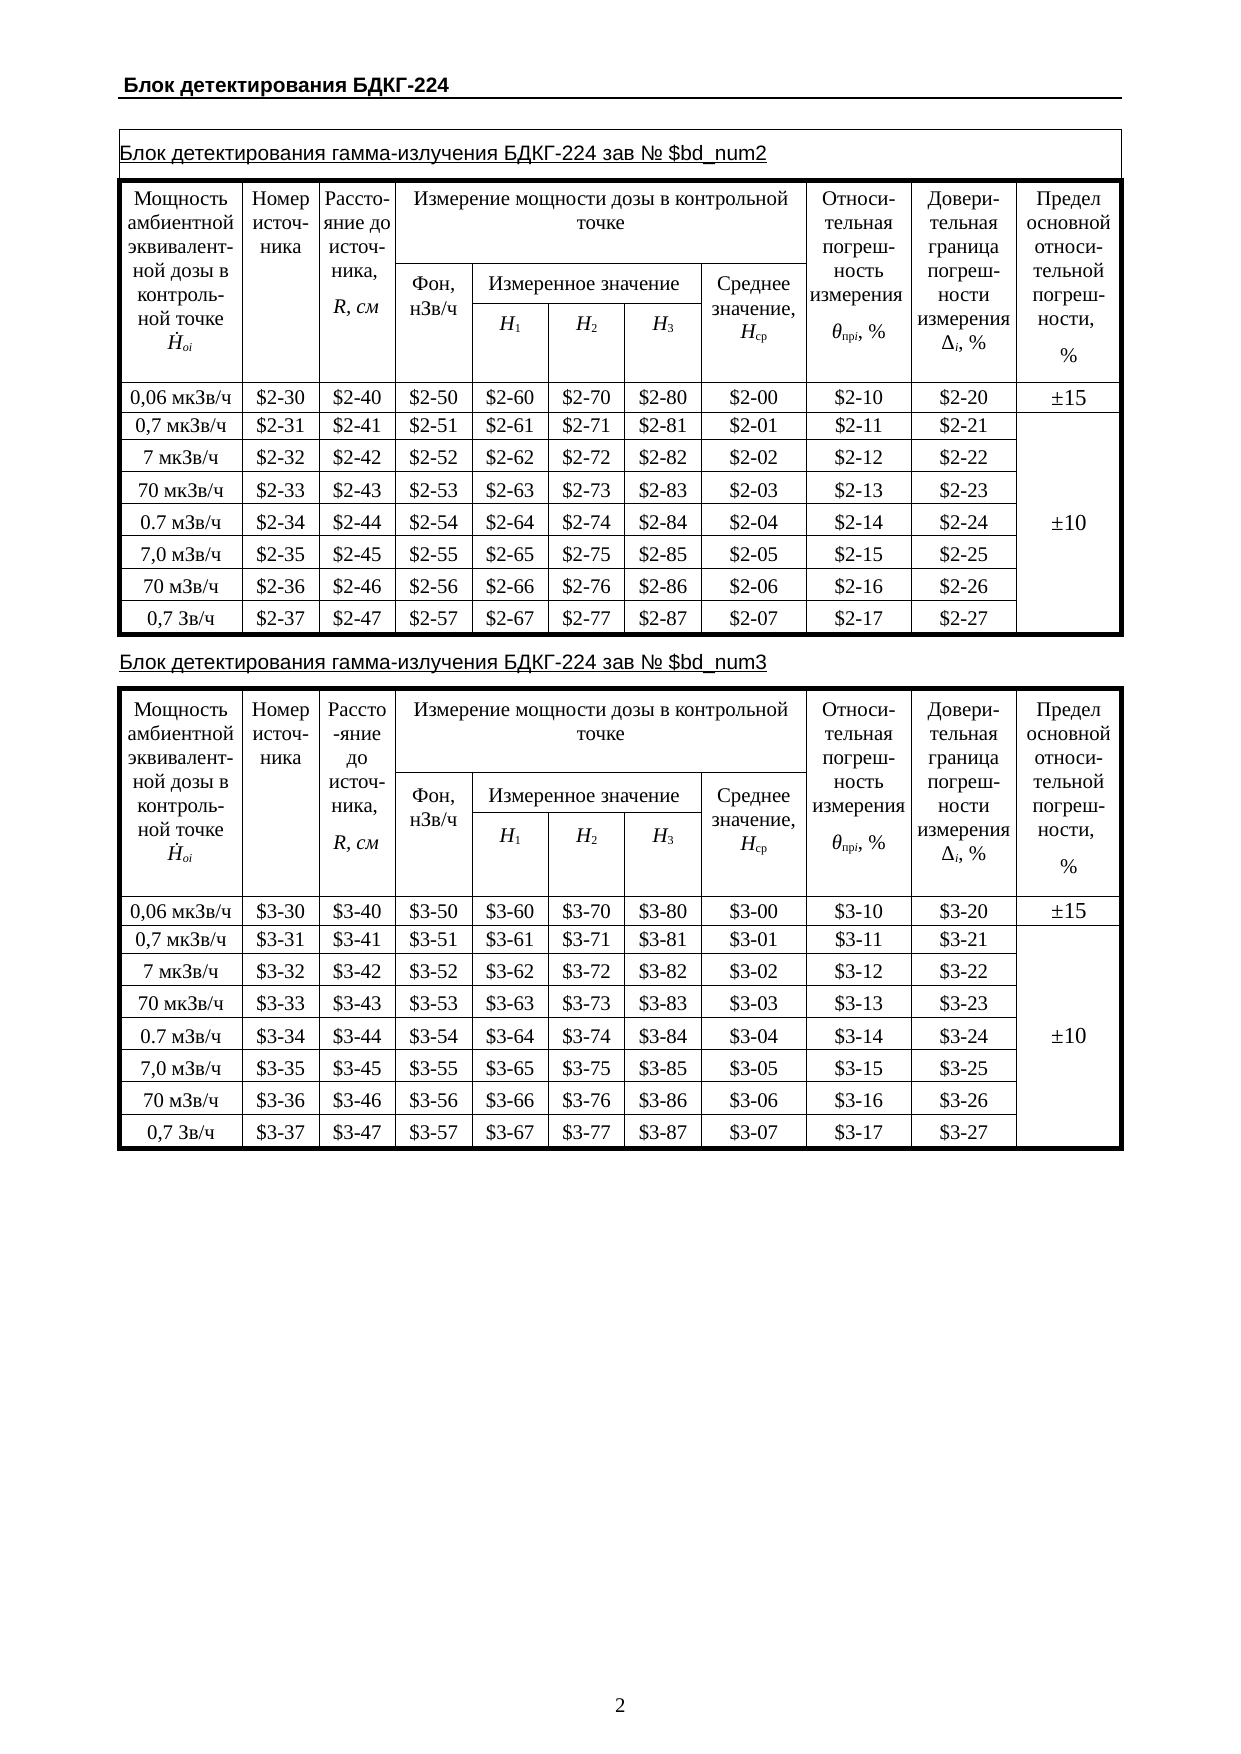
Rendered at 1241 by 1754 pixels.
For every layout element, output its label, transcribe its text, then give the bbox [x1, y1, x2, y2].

table_cell $2-74 [549, 504, 624, 535]
table_cell 0,06 мкЗв/ч [122, 897, 242, 925]
table_cell $2-70 [549, 383, 624, 412]
table_cell $3-73 [549, 986, 624, 1017]
table_cell Номер источ-ника [243, 183, 319, 382]
table_cell $3-77 [549, 1115, 624, 1146]
table_cell $2-33 [243, 472, 319, 503]
table_cell Измерение мощности дозы в контрольной точке [396, 691, 806, 772]
table_cell $3-66 [473, 1082, 548, 1113]
table_cell $3-52 [396, 954, 472, 985]
table_cell $3-13 [807, 986, 911, 1017]
table_cell $2-14 [807, 504, 911, 535]
table_cell $2-11 [807, 413, 911, 439]
table_cell $3-42 [320, 954, 395, 985]
table_cell Относи-тельная погреш-ность измерения θпрi, % [807, 183, 911, 382]
table_cell $3-60 [473, 897, 548, 925]
table_cell H3 [625, 304, 701, 382]
table_cell 70 мЗв/ч [122, 1082, 242, 1113]
table_cell $2-37 [243, 601, 319, 632]
table_cell $3-72 [549, 954, 624, 985]
table_cell $3-32 [243, 954, 319, 985]
table_cell $2-77 [549, 601, 624, 632]
table_cell $3-06 [702, 1082, 806, 1113]
table_cell $3-84 [625, 1018, 701, 1049]
table_cell $3-14 [807, 1018, 911, 1049]
table_cell $2-67 [473, 601, 548, 632]
table_cell $3-80 [625, 897, 701, 925]
table_cell $2-43 [320, 472, 395, 503]
table_cell Фон, нЗв/ч [396, 773, 472, 896]
table_cell $3-64 [473, 1018, 548, 1049]
table_cell $3-24 [912, 1018, 1016, 1049]
table_cell $2-63 [473, 472, 548, 503]
table_cell $3-36 [243, 1082, 319, 1113]
table_cell $2-66 [473, 569, 548, 599]
table_cell $3-31 [243, 926, 319, 952]
table_cell $2-22 [912, 440, 1016, 471]
table_cell $2-87 [625, 601, 701, 632]
table_cell H2 [549, 813, 624, 896]
table_cell $2-35 [243, 536, 319, 567]
table_cell $2-56 [396, 569, 472, 599]
table_cell $2-57 [396, 601, 472, 632]
table_cell $3-67 [473, 1115, 548, 1146]
table_cell $3-57 [396, 1115, 472, 1146]
table_cell $2-84 [625, 504, 701, 535]
table_cell $2-34 [243, 504, 319, 535]
table_cell $2-00 [702, 383, 806, 412]
table_cell $3-30 [243, 897, 319, 925]
table_cell $2-44 [320, 504, 395, 535]
table_cell 70 мкЗв/ч [122, 472, 242, 503]
table_cell Мощность амбиентной эквивалент-ной дозы в контроль-ной точке Ḣoi [122, 183, 242, 382]
table_cell $2-17 [807, 601, 911, 632]
table_cell $3-02 [702, 954, 806, 985]
table_cell Измеренное значение [473, 773, 701, 812]
table_cell $3-50 [396, 897, 472, 925]
table_cell $3-37 [243, 1115, 319, 1146]
table_cell $3-44 [320, 1018, 395, 1049]
table_cell ±15 [1017, 897, 1119, 925]
table_cell $3-53 [396, 986, 472, 1017]
table_cell $3-54 [396, 1018, 472, 1049]
table_cell $2-47 [320, 601, 395, 632]
table_cell $2-26 [912, 569, 1016, 599]
table_cell $2-52 [396, 440, 472, 471]
table_cell $3-03 [702, 986, 806, 1017]
table_cell 7 мкЗв/ч [122, 440, 242, 471]
table_cell $3-17 [807, 1115, 911, 1146]
table_cell $2-31 [243, 413, 319, 439]
table_cell $3-22 [912, 954, 1016, 985]
table_cell $2-40 [320, 383, 395, 412]
table_cell $2-20 [912, 383, 1016, 412]
table_cell $2-04 [702, 504, 806, 535]
table_cell Измерение мощности дозы в контрольной точке [396, 183, 806, 263]
table_cell $3-16 [807, 1082, 911, 1113]
table_cell $2-54 [396, 504, 472, 535]
table_cell H1 [473, 304, 548, 382]
table_cell $2-05 [702, 536, 806, 567]
table_cell Среднее значение, Hср [702, 773, 806, 896]
table_cell H3 [625, 813, 701, 896]
table_cell $3-41 [320, 926, 395, 952]
table_cell $2-72 [549, 440, 624, 471]
table_cell $3-56 [396, 1082, 472, 1113]
table_cell $2-30 [243, 383, 319, 412]
table_cell $2-01 [702, 413, 806, 439]
table_cell $2-02 [702, 440, 806, 471]
table_cell $3-51 [396, 926, 472, 952]
table_cell Относи-тельная погреш-ность измерения θпрi, % [807, 691, 911, 896]
table_cell $2-64 [473, 504, 548, 535]
table_cell $2-51 [396, 413, 472, 439]
table_cell Рассто-яние до источ-ника, R, см [320, 183, 395, 382]
table_cell Довери-тельная граница погреш-ности измерения Δi, % [912, 691, 1016, 896]
table_cell $2-50 [396, 383, 472, 412]
table_cell Предел основной относи-тельной погреш-ности, % [1017, 691, 1119, 896]
table_cell $3-27 [912, 1115, 1016, 1146]
table_cell $2-53 [396, 472, 472, 503]
table_cell $3-87 [625, 1115, 701, 1146]
table_cell $3-85 [625, 1050, 701, 1081]
table_cell $3-00 [702, 897, 806, 925]
table_cell 0,7 Зв/ч [122, 601, 242, 632]
table_cell $3-12 [807, 954, 911, 985]
table_cell $3-70 [549, 897, 624, 925]
table_cell $3-20 [912, 897, 1016, 925]
table_cell $2-42 [320, 440, 395, 471]
table_cell 7,0 мЗв/ч [122, 536, 242, 567]
table_cell $3-04 [702, 1018, 806, 1049]
table_cell $2-12 [807, 440, 911, 471]
table_cell Рассто-яние до источ-ника, R, см [320, 691, 395, 896]
table_cell Номер источ-ника [243, 691, 319, 896]
table_cell $3-81 [625, 926, 701, 952]
table_cell $3-86 [625, 1082, 701, 1113]
table_cell $2-41 [320, 413, 395, 439]
table_cell $3-74 [549, 1018, 624, 1049]
table_cell 0.7 мЗв/ч [122, 1018, 242, 1049]
table_cell $3-82 [625, 954, 701, 985]
table_cell H1 [473, 813, 548, 896]
table_cell $3-62 [473, 954, 548, 985]
table_cell $3-71 [549, 926, 624, 952]
table_cell Среднее значение, Hср [702, 264, 806, 382]
table_cell 0,7 мкЗв/ч [122, 413, 242, 439]
table_cell $3-10 [807, 897, 911, 925]
table_cell $2-65 [473, 536, 548, 567]
table_cell $2-73 [549, 472, 624, 503]
table_cell H2 [549, 304, 624, 382]
table_cell $3-55 [396, 1050, 472, 1081]
table_cell $3-07 [702, 1115, 806, 1146]
table_cell $2-27 [912, 601, 1016, 632]
table_cell 0.7 мЗв/ч [122, 504, 242, 535]
table_cell $2-03 [702, 472, 806, 503]
table_cell $2-46 [320, 569, 395, 599]
table_cell $3-46 [320, 1082, 395, 1113]
table_cell $2-07 [702, 601, 806, 632]
table_cell $3-01 [702, 926, 806, 952]
table_cell $2-23 [912, 472, 1016, 503]
table_cell $2-25 [912, 536, 1016, 567]
table_cell $2-86 [625, 569, 701, 599]
table_cell $2-76 [549, 569, 624, 599]
table_cell $3-61 [473, 926, 548, 952]
table_cell $3-11 [807, 926, 911, 952]
table_cell ±10 [1017, 413, 1119, 632]
table_cell $3-63 [473, 986, 548, 1017]
table_cell $2-36 [243, 569, 319, 599]
table_cell 70 мкЗв/ч [122, 986, 242, 1017]
table_cell 0,06 мкЗв/ч [122, 383, 242, 412]
table_cell $3-21 [912, 926, 1016, 952]
table_cell $2-81 [625, 413, 701, 439]
table_cell Довери-тельная граница погреш-ности измерения Δi, % [912, 183, 1016, 382]
table_cell $2-60 [473, 383, 548, 412]
table_cell $3-47 [320, 1115, 395, 1146]
table_cell $2-85 [625, 536, 701, 567]
table_cell $2-71 [549, 413, 624, 439]
table_cell $2-55 [396, 536, 472, 567]
table_cell $2-75 [549, 536, 624, 567]
table_header Блок детектирования гамма-излучения БДКГ-224 зав № $bd_num3 [119, 637, 1121, 686]
table_cell $3-40 [320, 897, 395, 925]
table_cell $2-45 [320, 536, 395, 567]
table_cell $2-16 [807, 569, 911, 599]
table_cell Фон, нЗв/ч [396, 264, 472, 382]
table_cell $3-35 [243, 1050, 319, 1081]
table_cell $3-83 [625, 986, 701, 1017]
table_cell $2-83 [625, 472, 701, 503]
table_cell Измеренное значение [473, 264, 701, 303]
table_cell $2-15 [807, 536, 911, 567]
table_cell $2-82 [625, 440, 701, 471]
table_cell Предел основной относи-тельной погреш-ности, % [1017, 183, 1119, 382]
table_cell 70 мЗв/ч [122, 569, 242, 599]
table_cell $2-80 [625, 383, 701, 412]
table_cell $3-45 [320, 1050, 395, 1081]
table_cell Мощность амбиентной эквивалент-ной дозы в контроль-ной точке Ḣoi [122, 691, 242, 896]
table_cell $2-24 [912, 504, 1016, 535]
table_cell 7 мкЗв/ч [122, 954, 242, 985]
table_cell 0,7 Зв/ч [122, 1115, 242, 1146]
table_cell $2-61 [473, 413, 548, 439]
table_cell $3-65 [473, 1050, 548, 1081]
table_cell $2-62 [473, 440, 548, 471]
table_cell $2-32 [243, 440, 319, 471]
table_cell ±15 [1017, 383, 1119, 412]
table_cell $3-25 [912, 1050, 1016, 1081]
table_cell $3-23 [912, 986, 1016, 1017]
table_cell 0,7 мкЗв/ч [122, 926, 242, 952]
table_cell $3-15 [807, 1050, 911, 1081]
table_cell $3-05 [702, 1050, 806, 1081]
table_cell $3-26 [912, 1082, 1016, 1113]
table_cell 7,0 мЗв/ч [122, 1050, 242, 1081]
table_cell ±10 [1017, 926, 1119, 1146]
table_cell $3-76 [549, 1082, 624, 1113]
table_cell $3-34 [243, 1018, 319, 1049]
table_cell $2-10 [807, 383, 911, 412]
table_header Блок детектирования гамма-излучения БДКГ-224 зав № $bd_num2 [120, 130, 1121, 177]
table_cell $2-13 [807, 472, 911, 503]
table_cell $2-21 [912, 413, 1016, 439]
table_cell $3-33 [243, 986, 319, 1017]
table_cell $3-43 [320, 986, 395, 1017]
table_cell $3-75 [549, 1050, 624, 1081]
table_cell $2-06 [702, 569, 806, 599]
